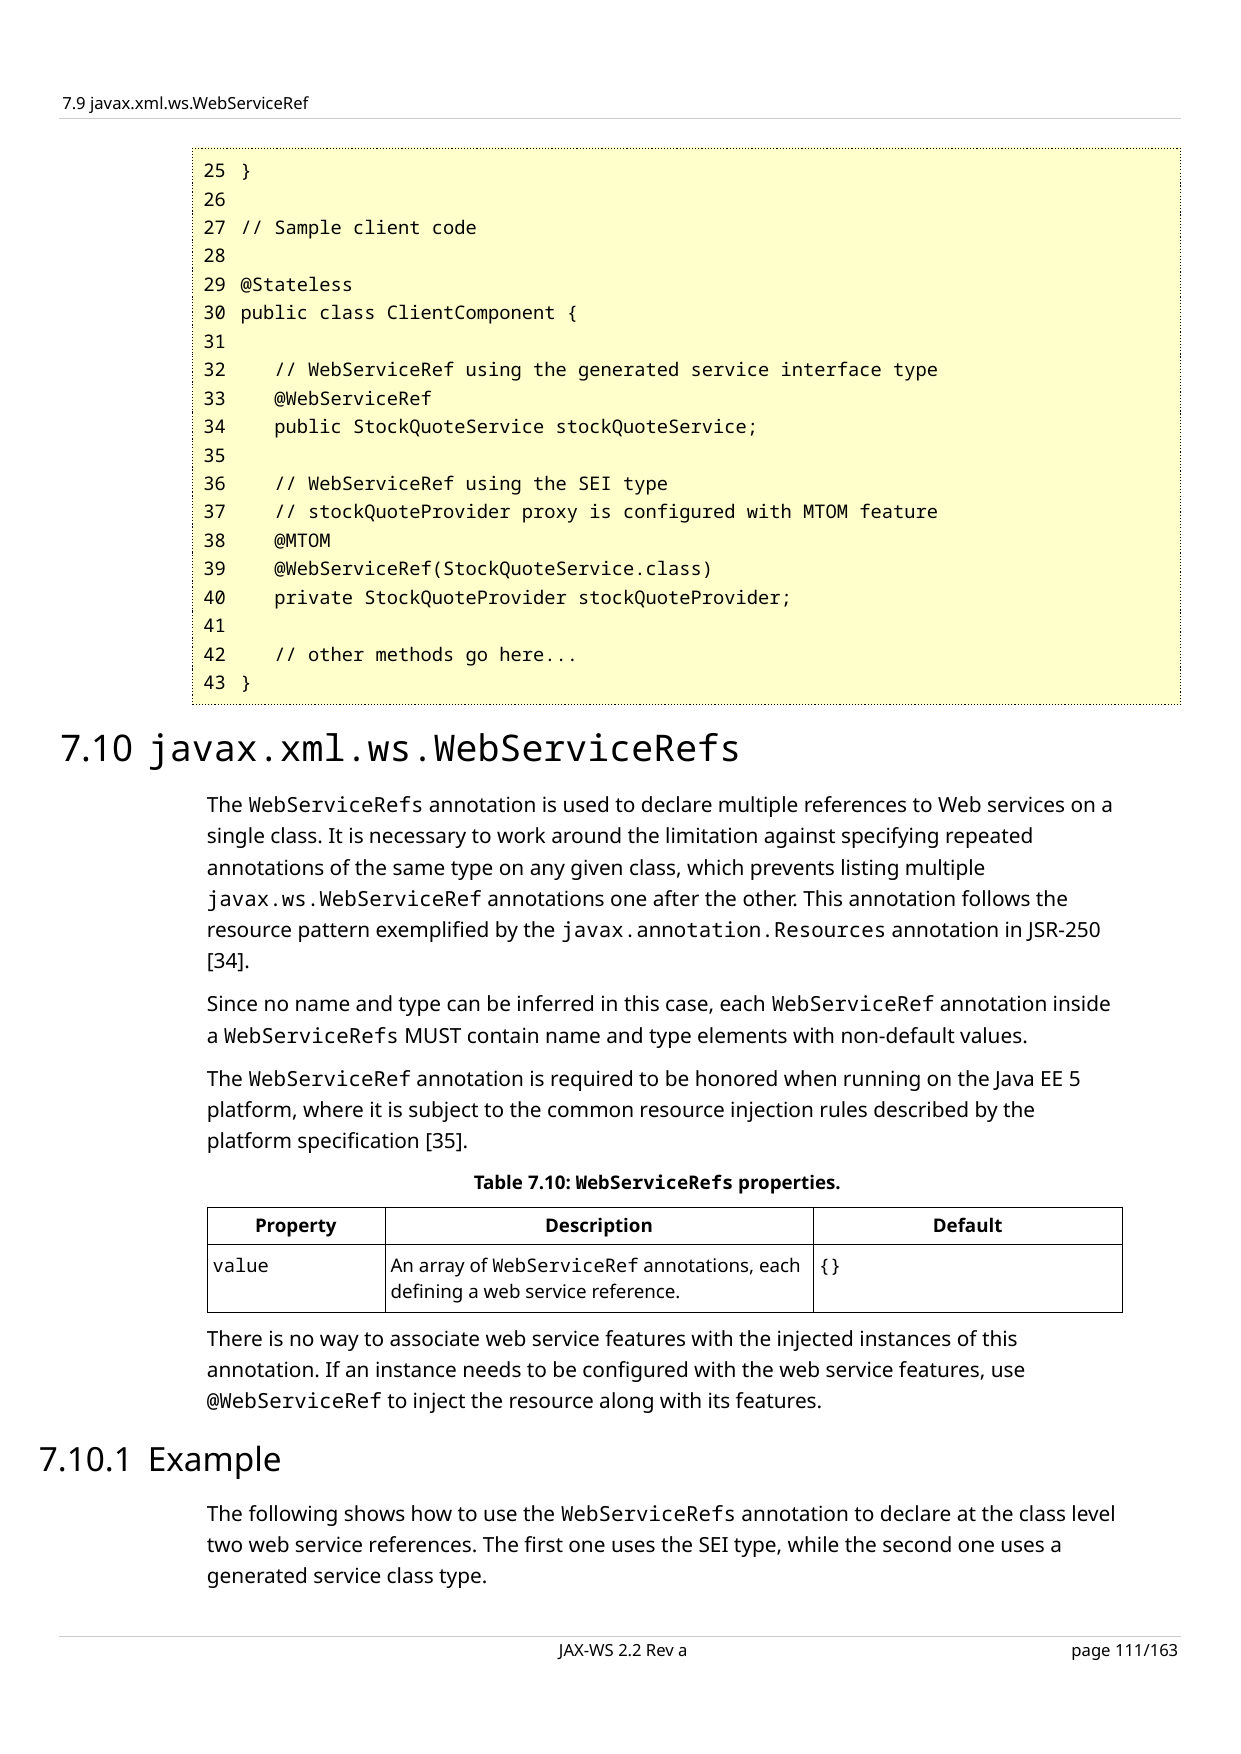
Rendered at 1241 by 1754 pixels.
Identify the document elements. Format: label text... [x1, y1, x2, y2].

list @WebServiceRef(StockQuoteService.class) [192, 546, 1181, 574]
list // other methods go here... [192, 631, 1181, 659]
list public class ClientComponent { [192, 290, 1181, 318]
table_cell An array of WebServiceRef annotations, each defining a web service reference. [386, 1245, 813, 1312]
list } [192, 659, 1181, 705]
text There is no way to associate web service features with the injected instances of this annotation. If an instance needs to be configured with the web service features, use @WebServiceRef to inject the resource along with its features. [207, 1324, 1122, 1415]
text The following shows how to use the WebServiceRefs annotation to declare at the class level two web service references. The first one uses the SEI type, while the second one uses a generated service class type. [207, 1499, 1122, 1589]
list @WebServiceRef [192, 375, 1181, 403]
table_header Default [814, 1208, 1122, 1244]
list // WebServiceRef using the SEI type [192, 460, 1181, 489]
list public StockQuoteService stockQuoteService; [192, 403, 1181, 432]
subtitle Example [133, 1436, 1181, 1481]
table_cell value [208, 1245, 385, 1312]
text Table 7.10: WebServiceRefs properties. [192, 1169, 1122, 1195]
list // WebServiceRef using the generated service interface type [192, 347, 1181, 375]
list private StockQuoteProvider stockQuoteProvider; [192, 574, 1181, 602]
text The WebServiceRef annotation is required to be honored when running on the Java EE 5 platform, where it is subject to the common resource injection rules described by the platform specification [35]. [207, 1064, 1122, 1155]
list @Stateless [192, 261, 1181, 290]
list } [192, 147, 1181, 176]
list // Sample client code [192, 204, 1181, 233]
text Since no name and type can be inferred in this case, each WebServiceRef annotation inside a WebServiceRefs MUST contain name and type elements with non-default values. [207, 989, 1122, 1049]
text The WebServiceRefs annotation is used to declare multiple references to Web services on a single class. It is necessary to work around the limitation against specifying repeated annotations of the same type on any given class, which prevents listing multiple javax.ws.WebServiceRef annotations one after the other. This annotation follows the resource pattern exemplified by the javax.annotation.Resources annotation in JSR-250 [34]. [207, 790, 1122, 975]
list @MTOM [192, 517, 1181, 546]
table_header Description [386, 1208, 813, 1244]
table_cell {} [814, 1245, 1122, 1312]
list // stockQuoteProvider proxy is configured with MTOM feature [192, 489, 1181, 517]
table_header Property [208, 1208, 385, 1244]
subtitle javax.xml.ws.WebServiceRefs [133, 723, 1181, 773]
